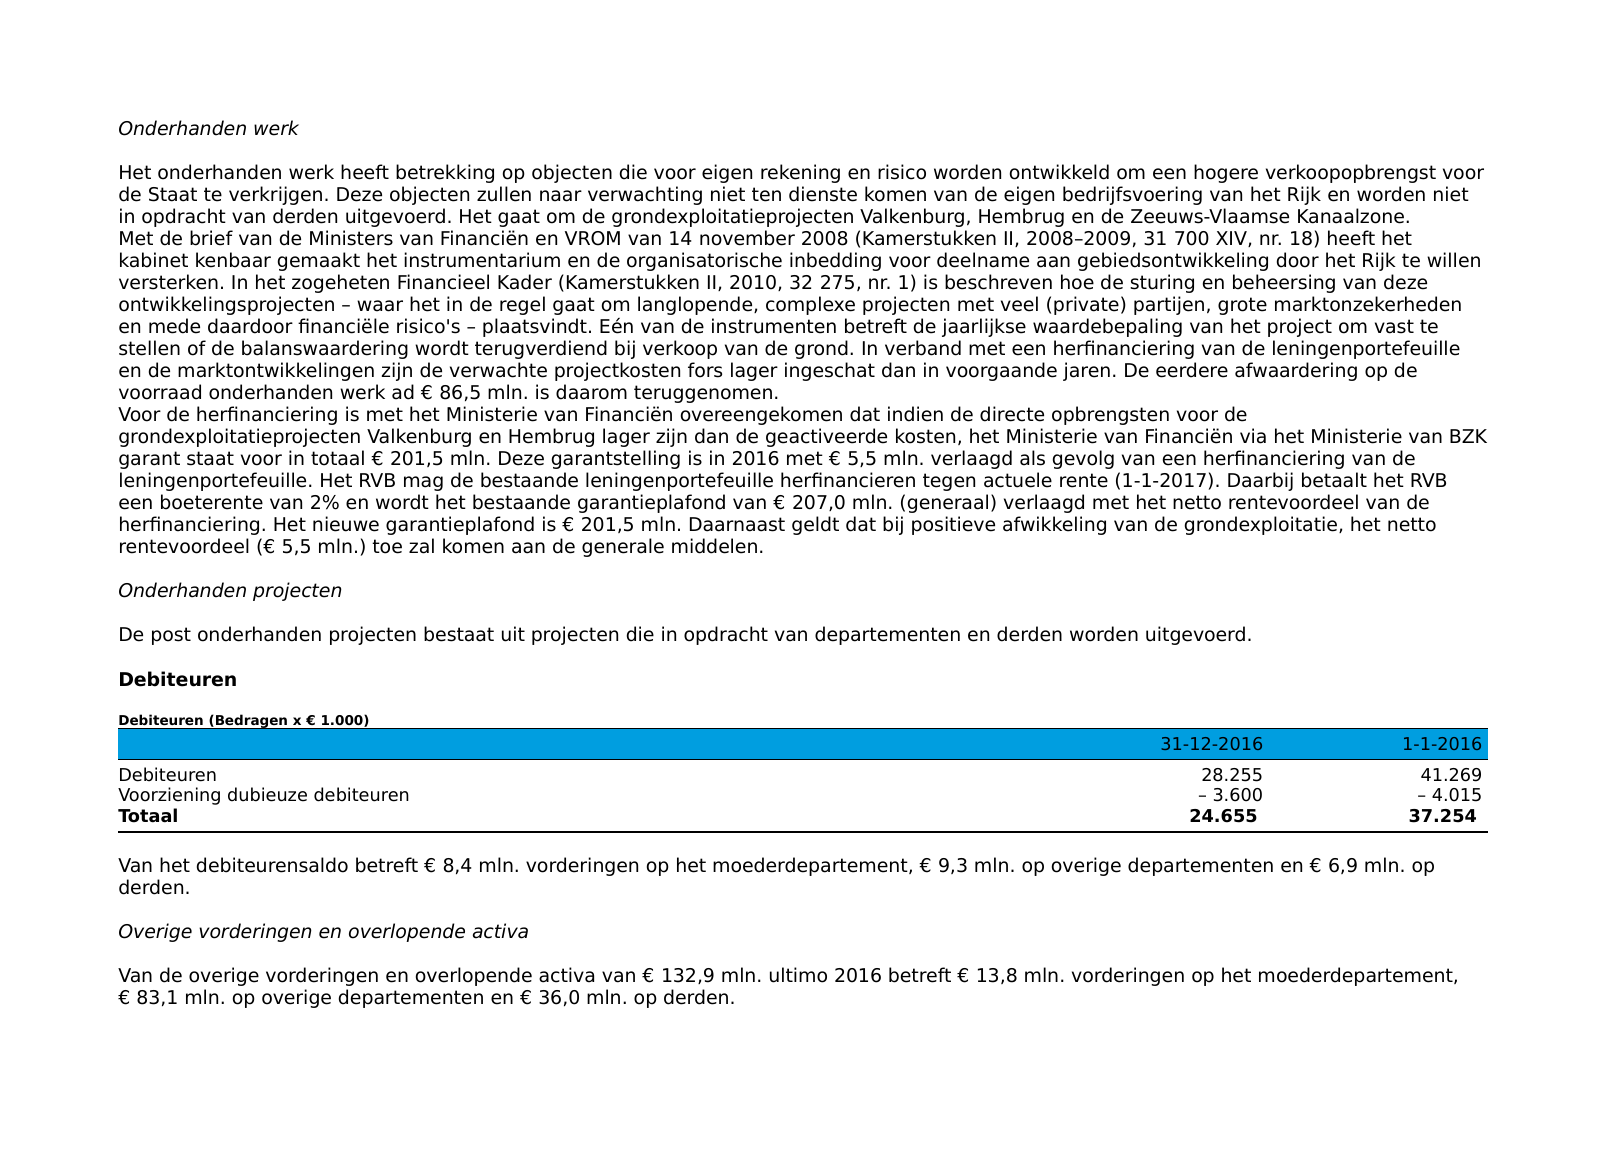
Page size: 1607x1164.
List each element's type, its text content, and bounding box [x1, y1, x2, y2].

subtitle Overige vorderingen en overlopende activa [118, 921, 1488, 943]
text Het onderhanden werk heeft betrekking op objecten die voor eigen rekening en risico worden ontwikkeld om een hogere verkoopopbrengst voor de Staat te verkrijgen. Deze objecten zullen naar verwachting niet ten dienste komen van de eigen bedrijfsvoering van het Rijk en worden niet in opdracht van derden uitgevoerd. Het gaat om de grondexploitatieprojecten Valkenburg, Hembrug en de Zeeuws-Vlaamse Kanaalzone. [118, 162, 1488, 228]
subtitle Debiteuren [118, 668, 1488, 690]
text Voor de herfinanciering is met het Ministerie van Financiën overeengekomen dat indien de directe opbrengsten voor de grondexploitatieprojecten Valkenburg en Hembrug lager zijn dan de geactiveerde kosten, het Ministerie van Financiën via het Ministerie van BZK garant staat voor in totaal € 201,5 mln. Deze garantstelling is in 2016 met € 5,5 mln. verlaagd als gevolg van een herfinanciering van de leningenportefeuille. Het RVB mag de bestaande leningenportefeuille herfinancieren tegen actuele rente (1-1-2017). Daarbij betaalt het RVB een boeterente van 2% en wordt het bestaande garantieplafond van € 207,0 mln. (generaal) verlaagd met het netto rentevoordeel van de herfinanciering. Het nieuwe garantieplafond is € 201,5 mln. Daarnaast geldt dat bij positieve afwikkeling van de grondexploitatie, het netto rentevoordeel (€ 5,5 mln.) toe zal komen aan de generale middelen. [118, 404, 1488, 558]
text Van het debiteurensaldo betreft € 8,4 mln. vorderingen op het moederdepartement, € 9,3 mln. op overige departementen en € 6,9 mln. op derden. [118, 854, 1488, 898]
text Met de brief van de Ministers van Financiën en VROM van 14 november 2008 (Kamerstukken II, 2008–2009, 31 700 XIV, nr. 18) heeft het kabinet kenbaar gemaakt het instrumentarium en de organisatorische inbedding voor deelname aan gebiedsontwikkeling door het Rijk te willen versterken. In het zogeheten Financieel Kader (Kamerstukken II, 2010, 32 275, nr. 1) is beschreven hoe de sturing en beheersing van deze ontwikkelingsprojecten – waar het in de regel gaat om langlopende, complexe projecten met veel (private) partijen, grote marktonzekerheden en mede daardoor financiële risico's – plaatsvindt. Eén van de instrumenten betreft de jaarlijkse waardebepaling van het project om vast te stellen of de balanswaardering wordt terugverdiend bij verkoop van de grond. In verband met een herfinanciering van de leningenportefeuille en de marktontwikkelingen zijn de verwachte projectkosten fors lager ingeschat dan in voorgaande jaren. De eerdere afwaardering op de voorraad onderhanden werk ad € 86,5 mln. is daarom teruggenomen. [118, 228, 1488, 404]
table_cell Voorziening dubieuze debiteuren [118, 785, 1050, 806]
table_cell 41.269 [1269, 760, 1488, 785]
text De post onderhanden projecten bestaat uit projecten die in opdracht van departementen en derden worden uitgevoerd. [118, 624, 1488, 646]
table_cell 37.254 [1269, 806, 1488, 831]
text Van de overige vorderingen en overlopende activa van € 132,9 mln. ultimo 2016 betreft € 13,8 mln. vorderingen op het moederdepartement, € 83,1 mln. op overige departementen en € 36,0 mln. op derden. [118, 965, 1488, 1009]
table_cell 1-1-2016 [1269, 729, 1488, 759]
table_header Debiteuren (Bedragen x € 1.000) [118, 712, 1488, 728]
subtitle Onderhanden projecten [118, 580, 1488, 602]
table_cell 31-12-2016 [1050, 729, 1269, 759]
table_cell [118, 729, 1050, 759]
subtitle Onderhanden werk [118, 118, 1488, 140]
table_cell – 4.015 [1269, 785, 1488, 806]
table_cell Debiteuren [118, 760, 1050, 785]
table_cell 28.255 [1050, 760, 1269, 785]
table_cell Totaal [118, 806, 1050, 831]
table_cell – 3.600 [1050, 785, 1269, 806]
table_cell 24.655 [1050, 806, 1269, 831]
